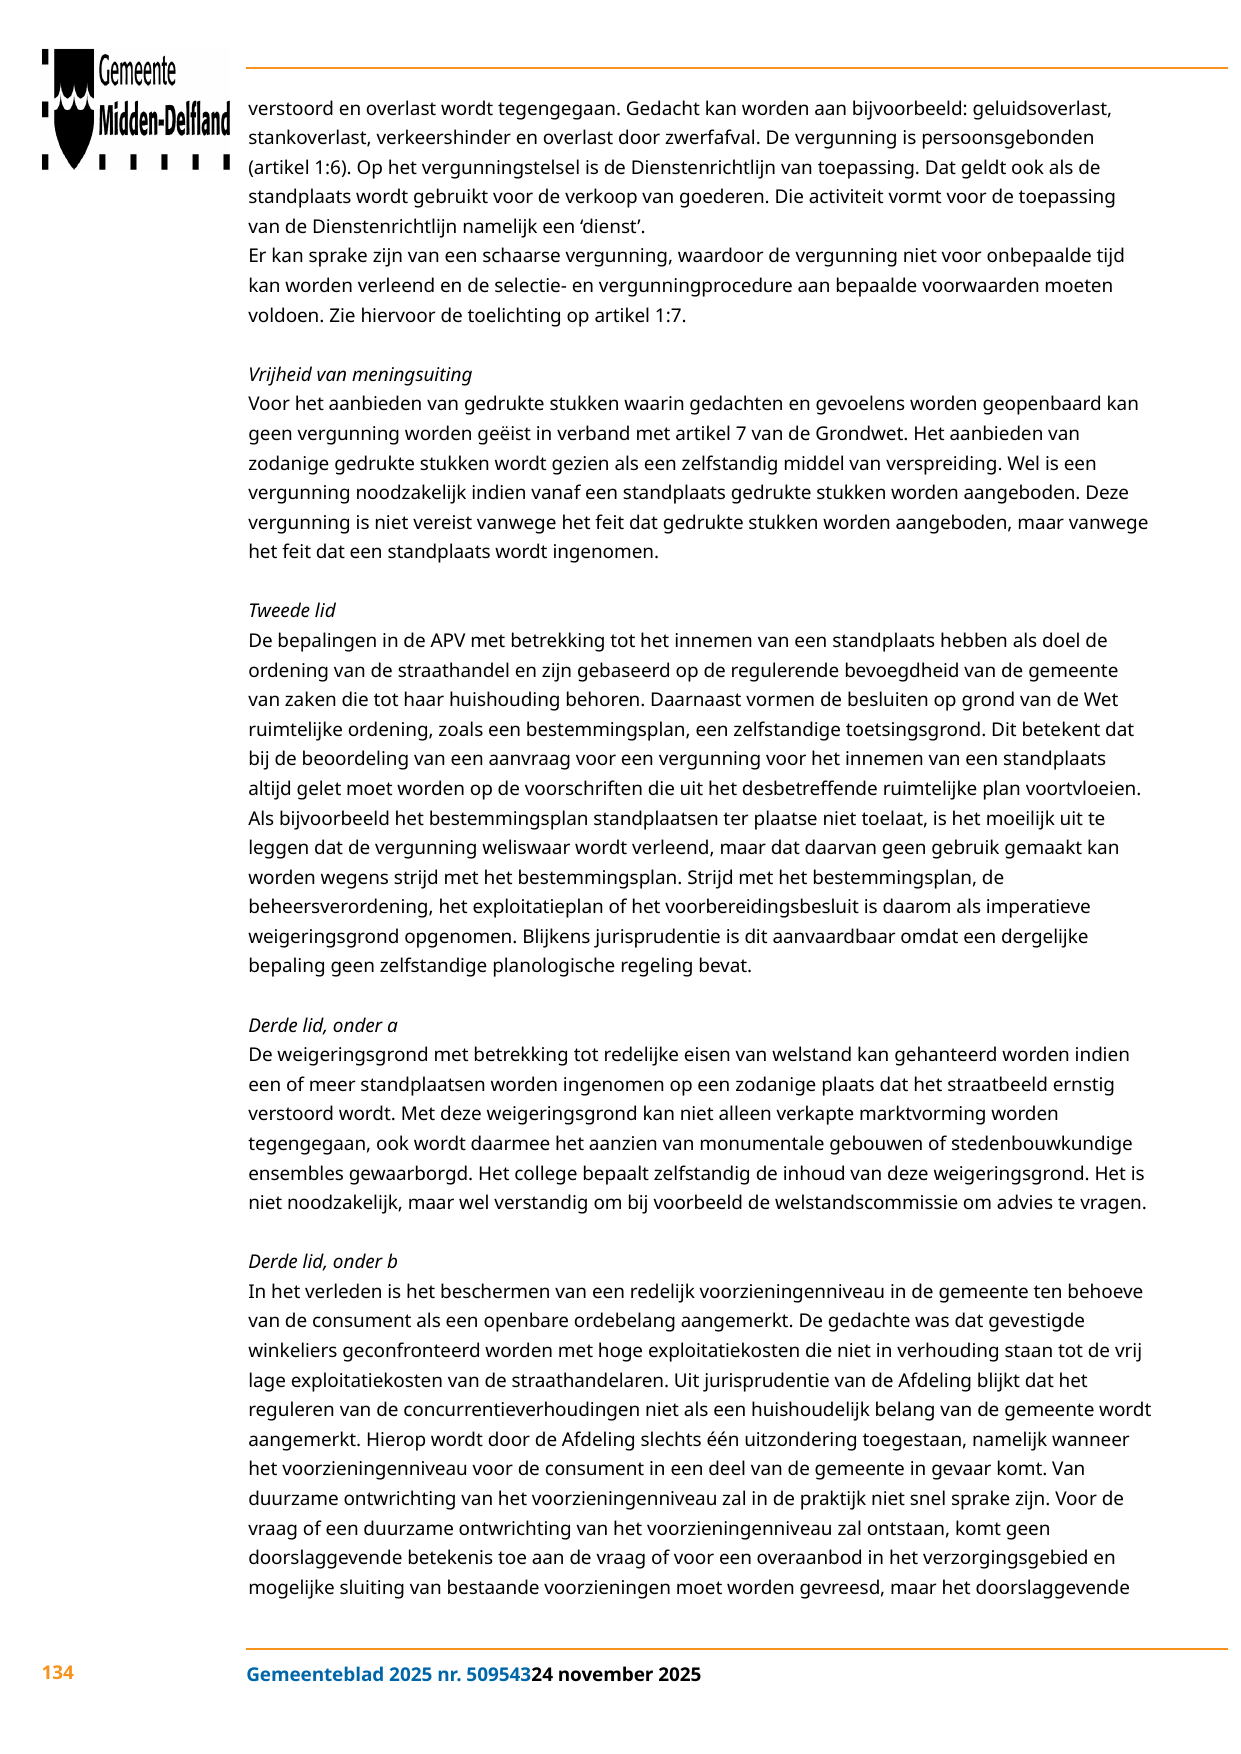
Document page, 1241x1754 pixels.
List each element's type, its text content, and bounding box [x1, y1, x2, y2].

text In het verleden is het beschermen van een redelijk voorzieningenniveau in de gemeente ten behoeve van de consument als een openbare ordebelang aangemerkt. De gedachte was dat gevestigde winkeliers geconfronteerd worden met hoge exploitatiekosten die niet in verhouding staan tot de vrij lage exploitatiekosten van de straathandelaren. Uit jurisprudentie van de Afdeling blijkt dat het reguleren van de concurrentieverhoudingen niet als een huishoudelijk belang van de gemeente wordt aangemerkt. Hierop wordt door de Afdeling slechts één uitzondering toegestaan, namelijk wanneer het voorzieningenniveau voor de consument in een deel van de gemeente in gevaar komt. Van duurzame ontwrichting van het voorzieningenniveau zal in de praktijk niet snel sprake zijn. Voor de vraag of een duurzame ontwrichting van het voorzieningenniveau zal ontstaan, komt geen doorslaggevende betekenis toe aan de vraag of voor een overaanbod in het verzorgingsgebied en mogelijke sluiting van bestaande voorzieningen moet worden gevreesd, maar het doorslaggevende [248, 1278, 1152, 1600]
text verstoord en overlast wordt tegengegaan. Gedacht kan worden aan bijvoorbeeld: geluidsoverlast, stankoverlast, verkeershinder en overlast door zwerfafval. De vergunning is persoonsgebonden (artikel 1:6). Op het vergunningstelsel is de Dienstenrichtlijn van toepassing. Dat geldt ook als de standplaats wordt gebruikt voor de verkoop van goederen. Die activiteit vormt voor de toepassing van de Dienstenrichtlijn namelijk een ‘dienst’. [248, 95, 1152, 239]
text De bepalingen in de APV met betrekking tot het innemen van een standplaats hebben als doel de ordening van de straathandel en zijn gebaseerd op de regulerende bevoegdheid van de gemeente van zaken die tot haar huishouding behoren. Daarnaast vormen de besluiten op grond van de Wet ruimtelijke ordening, zoals een bestemmingsplan, een zelfstandige toetsingsgrond. Dit betekent dat bij de beoordeling van een aanvraag voor een vergunning voor het innemen van een standplaats altijd gelet moet worden op de voorschriften die uit het desbetreffende ruimtelijke plan voortvloeien. [248, 627, 1152, 801]
text Derde lid, onder a [248, 1012, 1152, 1038]
text Vrijheid van meningsuiting [248, 361, 1152, 387]
text Er kan sprake zijn van een schaarse vergunning, waardoor de vergunning niet voor onbepaalde tijd kan worden verleend en de selectie- en vergunningprocedure aan bepaalde voorwaarden moeten voldoen. Zie hiervoor de toelichting op artikel 1:7. [248, 243, 1152, 328]
picture [41, 47, 231, 172]
text Als bijvoorbeeld het bestemmingsplan standplaatsen ter plaatse niet toelaat, is het moeilijk uit te leggen dat de vergunning weliswaar wordt verleend, maar dat daarvan geen gebruik gemaakt kan worden wegens strijd met het bestemmingsplan. Strijd met het bestemmingsplan, de beheersverordening, het exploitatieplan of het voorbereidingsbesluit is daarom als imperatieve weigeringsgrond opgenomen. Blijkens jurisprudentie is dit aanvaardbaar omdat een dergelijke bepaling geen zelfstandige planologische regeling bevat. [248, 805, 1152, 978]
text De weigeringsgrond met betrekking tot redelijke eisen van welstand kan gehanteerd worden indien een of meer standplaatsen worden ingenomen op een zodanige plaats dat het straatbeeld ernstig verstoord wordt. Met deze weigeringsgrond kan niet alleen verkapte marktvorming worden tegengegaan, ook wordt daarmee het aanzien van monumentale gebouwen of stedenbouwkundige ensembles gewaarborgd. Het college bepaalt zelfstandig de inhoud van deze weigeringsgrond. Het is niet noodzakelijk, maar wel verstandig om bij voorbeeld de welstandscommissie om advies te vragen. [248, 1041, 1152, 1215]
text Derde lid, onder b [248, 1248, 1152, 1274]
text Tweede lid [248, 598, 1152, 623]
text Voor het aanbieden van gedrukte stukken waarin gedachten en gevoelens worden geopenbaard kan geen vergunning worden geëist in verband met artikel 7 van de Grondwet. Het aanbieden van zodanige gedrukte stukken wordt gezien als een zelfstandig middel van verspreiding. Wel is een vergunning noodzakelijk indien vanaf een standplaats gedrukte stukken worden aangeboden. Deze vergunning is niet vereist vanwege het feit dat gedrukte stukken worden aangeboden, maar vanwege het feit dat een standplaats wordt ingenomen. [248, 391, 1152, 564]
